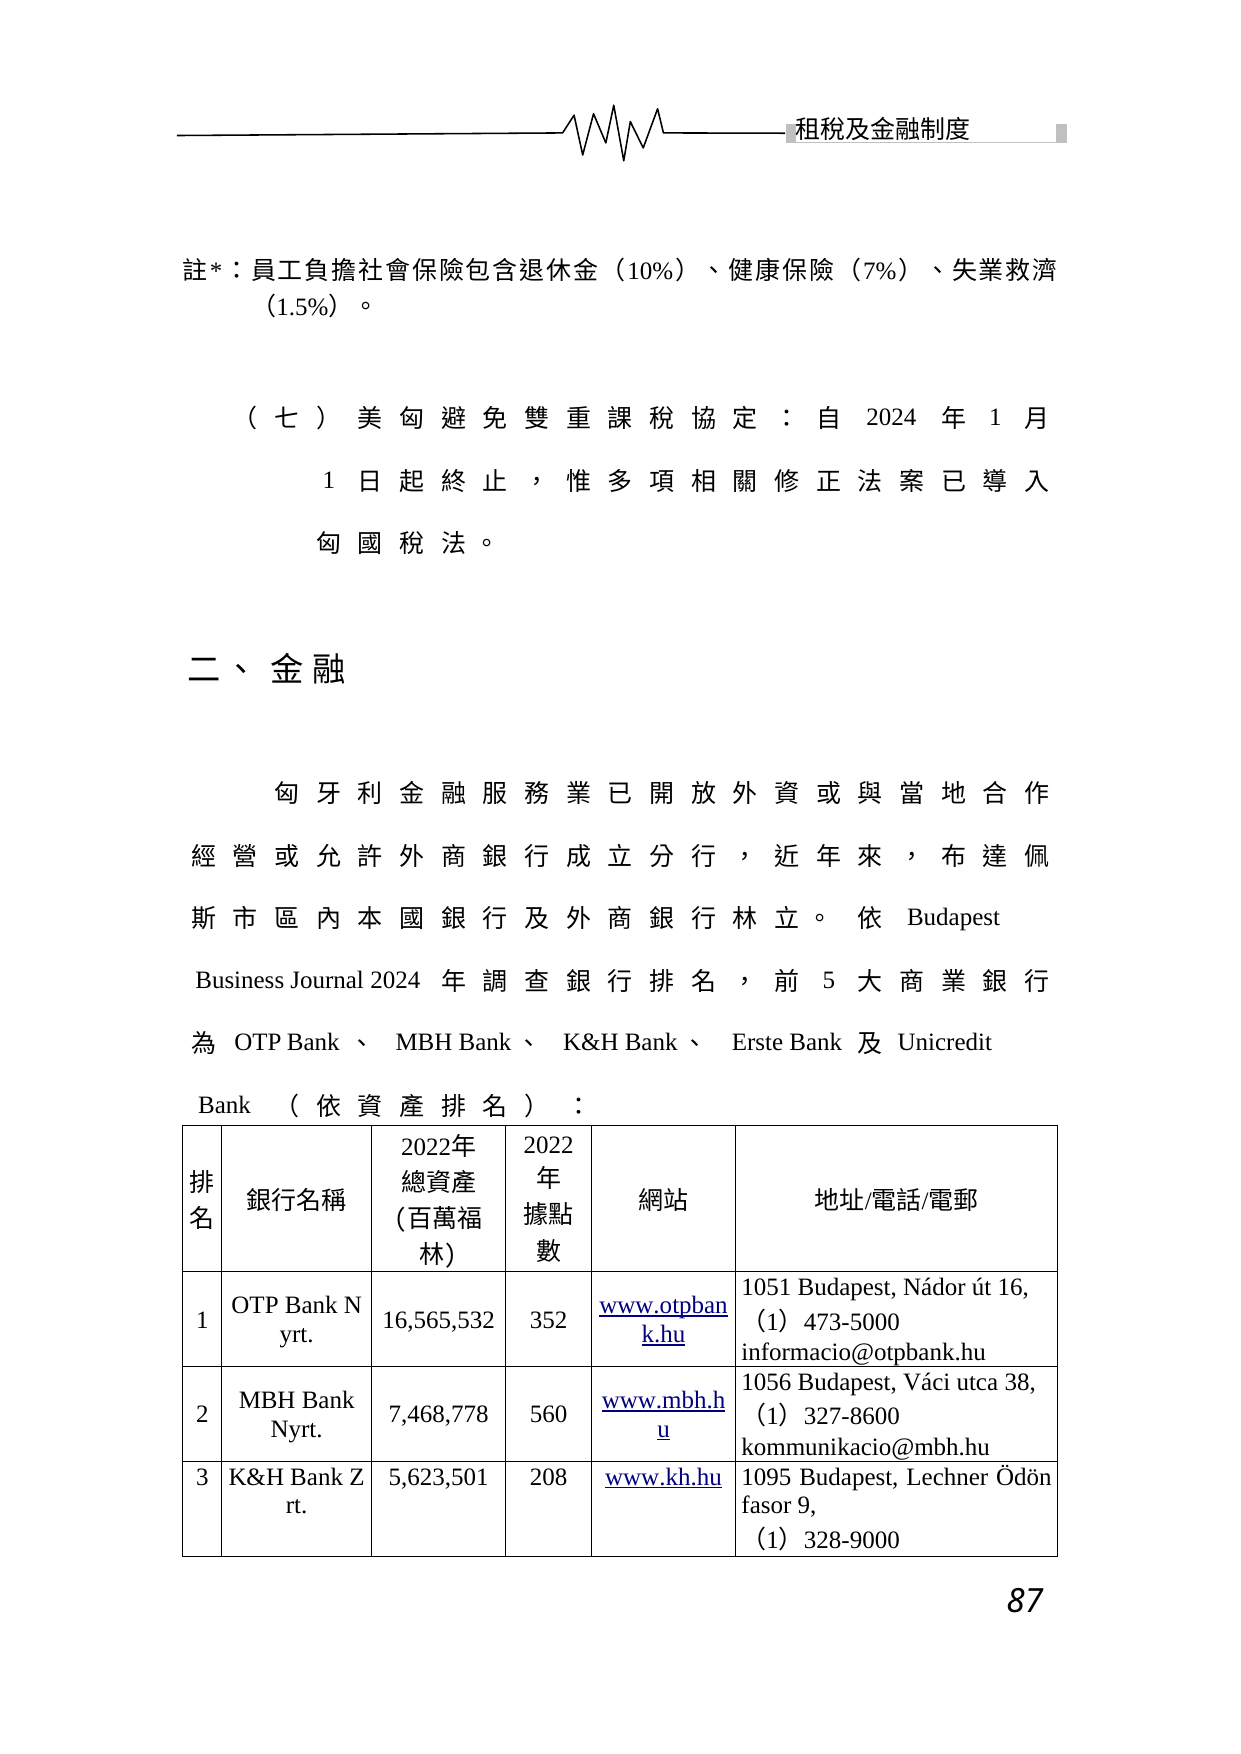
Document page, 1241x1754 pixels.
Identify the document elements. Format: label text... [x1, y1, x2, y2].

table_header 2022年 據點數 [506, 1126, 591, 1271]
table_header 排名 [183, 1126, 221, 1271]
table_cell 208 [506, 1462, 591, 1556]
table_cell www.kh.hu [592, 1462, 735, 1556]
table_cell www.otpbank.hu [592, 1272, 735, 1366]
table_header 銀行名稱 [222, 1126, 371, 1271]
table_cell 1 [183, 1272, 221, 1366]
table_cell 2 [183, 1367, 221, 1461]
table_cell MBH Bank Nyrt. [222, 1367, 371, 1461]
table_cell 3 [183, 1462, 221, 1556]
table_header 2022年 總資產 (百萬福林) [372, 1126, 505, 1271]
table_cell K&H Bank Zrt. [222, 1462, 371, 1556]
table_header 網站 [592, 1126, 735, 1271]
text （七）美匈避免雙重課稅協定：自2024年1月1日起終止，惟多項相關修正法案已導入匈國稅法。 [207, 375, 1058, 563]
table_cell www.mbh.hu [592, 1367, 735, 1461]
table_cell 1095 Budapest, Lechner Ödön fasor 9, （1）328-9000 [736, 1462, 1057, 1556]
table_cell 352 [506, 1272, 591, 1366]
text 匈牙利金融服務業已開放外資或與當地合作經營或允許外商銀行成立分行，近年來，布達佩斯市區內本國銀行及外商銀行林立。依Budapest Business Journal 2024年調查銀行排名，前5大商業銀行為OTP Bank、MBH Bank、K&H Bank、Erste Bank及Unicredit Bank（依資產排名）： [183, 750, 1058, 1125]
table_header 地址/電話/電郵 [736, 1126, 1057, 1271]
table_cell 5,623,501 [372, 1462, 505, 1556]
table_cell 1051 Budapest, Nádor út 16, （1）473-5000 informacio@otpbank.hu [736, 1272, 1057, 1366]
table_cell OTP Bank Nyrt. [222, 1272, 371, 1366]
text 註*：員工負擔社會保險包含退休金（10%）、健康保險（7%）、失業救濟（1.5%）。 [183, 250, 1058, 323]
table_cell 1056 Budapest, Váci utca 38, （1）327-8600 kommunikacio@mbh.hu [736, 1367, 1057, 1461]
table_cell 16,565,532 [372, 1272, 505, 1366]
table_cell 7,468,778 [372, 1367, 505, 1461]
text 二、金融 [183, 625, 1058, 688]
table_cell 560 [506, 1367, 591, 1461]
